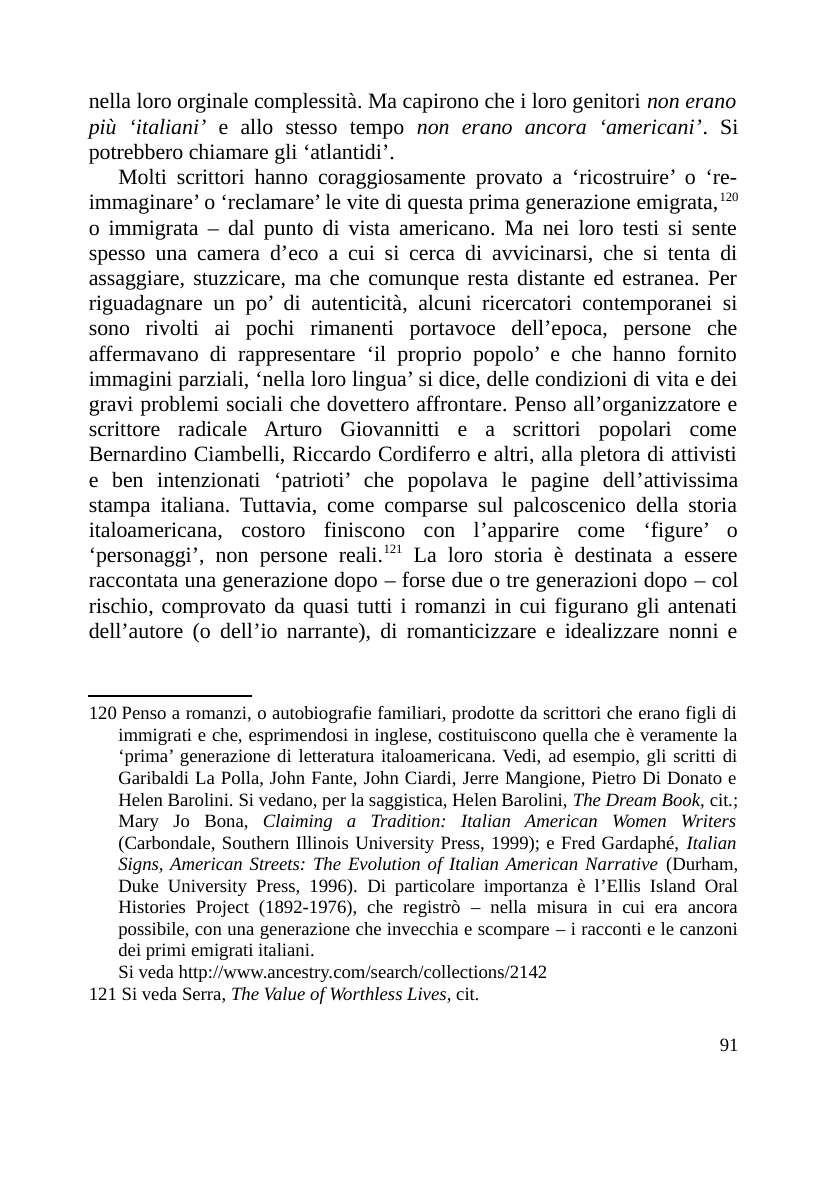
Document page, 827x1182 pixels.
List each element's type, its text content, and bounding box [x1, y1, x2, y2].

text Penso a romanzi, o autobiografie familiari, prodotte da scrittori che erano figli di immigrati e che, esprimendosi in inglese, costituiscono quella che è veramente la ‘prima’ generazione di letteratura italoamericana. Vedi, ad esempio, gli scritti di Garibaldi La Polla, John Fante, John Ciardi, Jerre Mangione, Pietro Di Donato e Helen Barolini. Si vedano, per la saggistica, Helen Barolini, The Dream Book, cit.; Mary Jo Bona, Claiming a Tradition: Italian American Women Writers (Carbondale, Southern Illinois University Press, 1999); e Fred Gardaphé, Italian Signs, American Streets: The Evolution of Italian American Narrative (Durham, Duke University Press, 1996). Di particolare importanza è l’Ellis Island Oral Histories Project (1892-1976), che registrò – nella misura in cui era ancora possibile, con una generazione che invecchia e scompare – i racconti e le canzoni dei primi emigrati italiani. [88, 702, 738, 961]
text Si veda Serra, The Value of Worthless Lives, cit. [88, 982, 738, 1004]
text Si veda http://www.ancestry.com/search/collections/2142 [88, 961, 738, 982]
text nella loro orginale complessità. Ma capirono che i loro genitori non erano più ‘italiani’ e allo stesso tempo non erano ancora ‘americani’. Si potrebbero chiamare gli ‘atlantidi’. [88, 88, 738, 164]
text Molti scrittori hanno coraggiosamente provato a ‘ricostruire’ o ‘re-immaginare’ o ‘reclamare’ le vite di questa prima generazione emigrata, o immigrata – dal punto di vista americano. Ma nei loro testi si sente spesso una camera d’eco a cui si cerca di avvicinarsi, che si tenta di assaggiare, stuzzicare, ma che comunque resta distante ed estranea. Per riguadagnare un po’ di autenticità, alcuni ricercatori contemporanei si sono rivolti ai pochi rimanenti portavoce dell’epoca, persone che affermavano di rappresentare ‘il proprio popolo’ e che hanno fornito immagini parziali, ‘nella loro lingua’ si dice, delle condizioni di vita e dei gravi problemi sociali che dovettero affrontare. Penso all’organizzatore e scrittore radicale Arturo Giovannitti e a scrittori popolari come Bernardino Ciambelli, Riccardo Cordiferro e altri, alla pletora di attivisti e ben intenzionati ‘patrioti’ che popolava le pagine dell’attivissima stampa italiana. Tuttavia, come comparse sul palcoscenico della storia italoamericana, costoro finiscono con l’apparire come ‘figure’ o ‘personaggi’, non persone reali. La loro storia è destinata a essere raccontata una generazione dopo – forse due o tre generazioni dopo – col rischio, comprovato da quasi tutti i romanzi in cui figurano gli antenati dell’autore (o dell’io narrante), di romanticizzare e idealizzare nonni e [88, 164, 738, 643]
